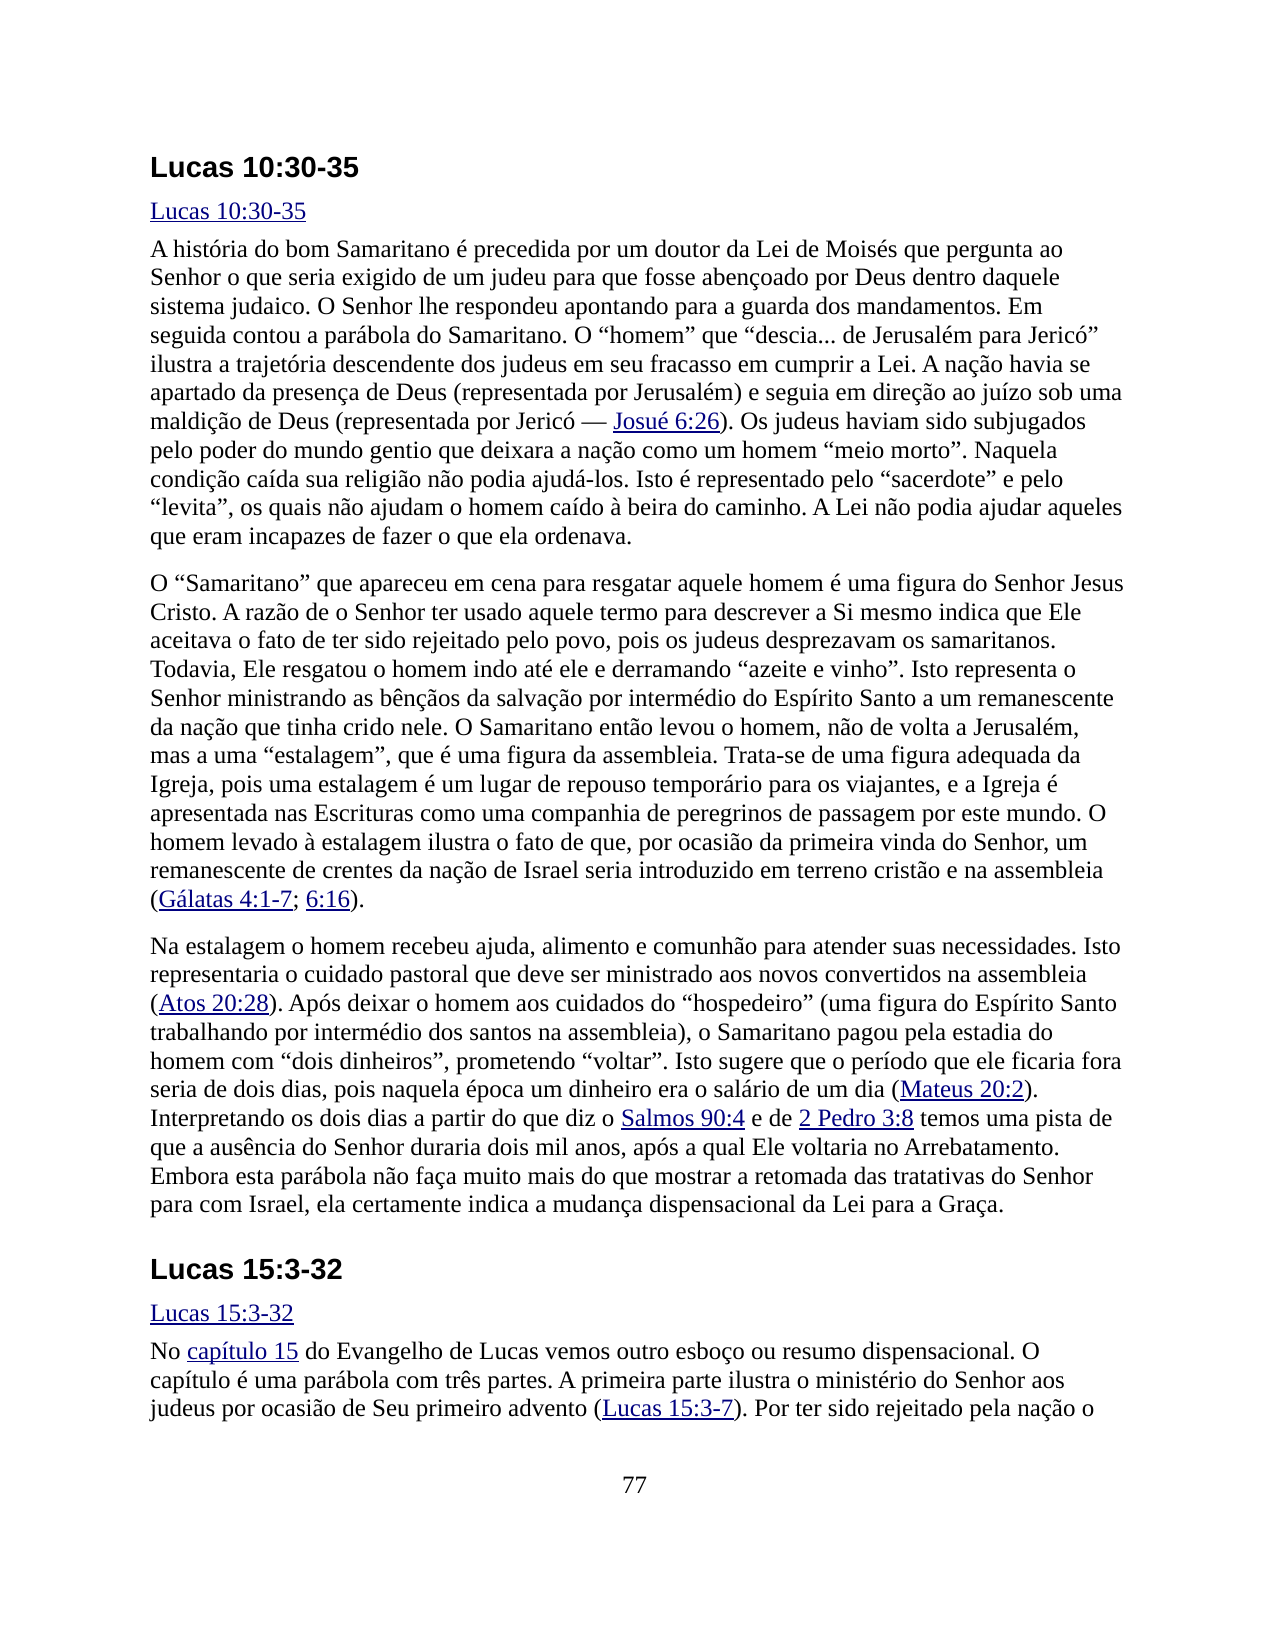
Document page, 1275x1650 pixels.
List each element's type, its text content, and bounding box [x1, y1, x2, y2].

text Na estalagem o homem recebeu ajuda, alimento e comunhão para atender suas necessidades. Isto representaria o cuidado pastoral que deve ser ministrado aos novos convertidos na assembleia (Atos 20:28). Após deixar o homem aos cuidados do “hospedeiro” (uma figura do Espírito Santo trabalhando por intermédio dos santos na assembleia), o Samaritano pagou pela estadia do homem com “dois dinheiros”, prometendo “voltar”. Isto sugere que o período que ele ficaria fora seria de dois dias, pois naquela época um dinheiro era o salário de um dia (Mateus 20:2). Interpretando os dois dias a partir do que diz o Salmos 90:4 e de 2 Pedro 3:8 temos uma pista de que a ausência do Senhor duraria dois mil anos, após a qual Ele voltaria no Arrebatamento. Embora esta parábola não faça muito mais do que mostrar a retomada das tratativas do Senhor para com Israel, ela certamente indica a mudança dispensacional da Lei para a Graça. [150, 931, 1125, 1218]
text Lucas 10:30-35 [150, 196, 1125, 225]
text No capítulo 15 do Evangelho de Lucas vemos outro esboço ou resumo dispensacional. O capítulo é uma parábola com três partes. A primeira parte ilustra o ministério do Senhor aos judeus por ocasião de Seu primeiro advento (Lucas 15:3-7). Por ter sido rejeitado pela nação o [150, 1336, 1125, 1422]
subtitle Lucas 15:3-32 [150, 1252, 1125, 1286]
text Lucas 15:3-32 [150, 1298, 1125, 1327]
text A história do bom Samaritano é precedida por um doutor da Lei de Moisés que pergunta ao Senhor o que seria exigido de um judeu para que fosse abençoado por Deus dentro daquele sistema judaico. O Senhor lhe respondeu apontando para a guarda dos mandamentos. Em seguida contou a parábola do Samaritano. O “homem” que “descia... de Jerusalém para Jericó” ilustra a trajetória descendente dos judeus em seu fracasso em cumprir a Lei. A nação havia se apartado da presença de Deus (representada por Jerusalém) e seguia em direção ao juízo sob uma maldição de Deus (representada por Jericó — Josué 6:26). Os judeus haviam sido subjugados pelo poder do mundo gentio que deixara a nação como um homem “meio morto”. Naquela condição caída sua religião não podia ajudá-los. Isto é representado pelo “sacerdote” e pelo “levita”, os quais não ajudam o homem caído à beira do caminho. A Lei não podia ajudar aqueles que eram incapazes de fazer o que ela ordenava. [150, 234, 1125, 550]
subtitle Lucas 10:30-35 [150, 150, 1125, 183]
text O “Samaritano” que apareceu em cena para resgatar aquele homem é uma figura do Senhor Jesus Cristo. A razão de o Senhor ter usado aquele termo para descrever a Si mesmo indica que Ele aceitava o fato de ter sido rejeitado pelo povo, pois os judeus desprezavam os samaritanos. Todavia, Ele resgatou o homem indo até ele e derramando “azeite e vinho”. Isto representa o Senhor ministrando as bênçãos da salvação por intermédio do Espírito Santo a um remanescente da nação que tinha crido nele. O Samaritano então levou o homem, não de volta a Jerusalém, mas a uma “estalagem”, que é uma figura da assembleia. Trata-se de uma figura adequada da Igreja, pois uma estalagem é um lugar de repouso temporário para os viajantes, e a Igreja é apresentada nas Escrituras como uma companhia de peregrinos de passagem por este mundo. O homem levado à estalagem ilustra o fato de que, por ocasião da primeira vinda do Senhor, um remanescente de crentes da nação de Israel seria introduzido em terreno cristão e na assembleia (Gálatas 4:1-7; 6:16). [150, 568, 1125, 913]
